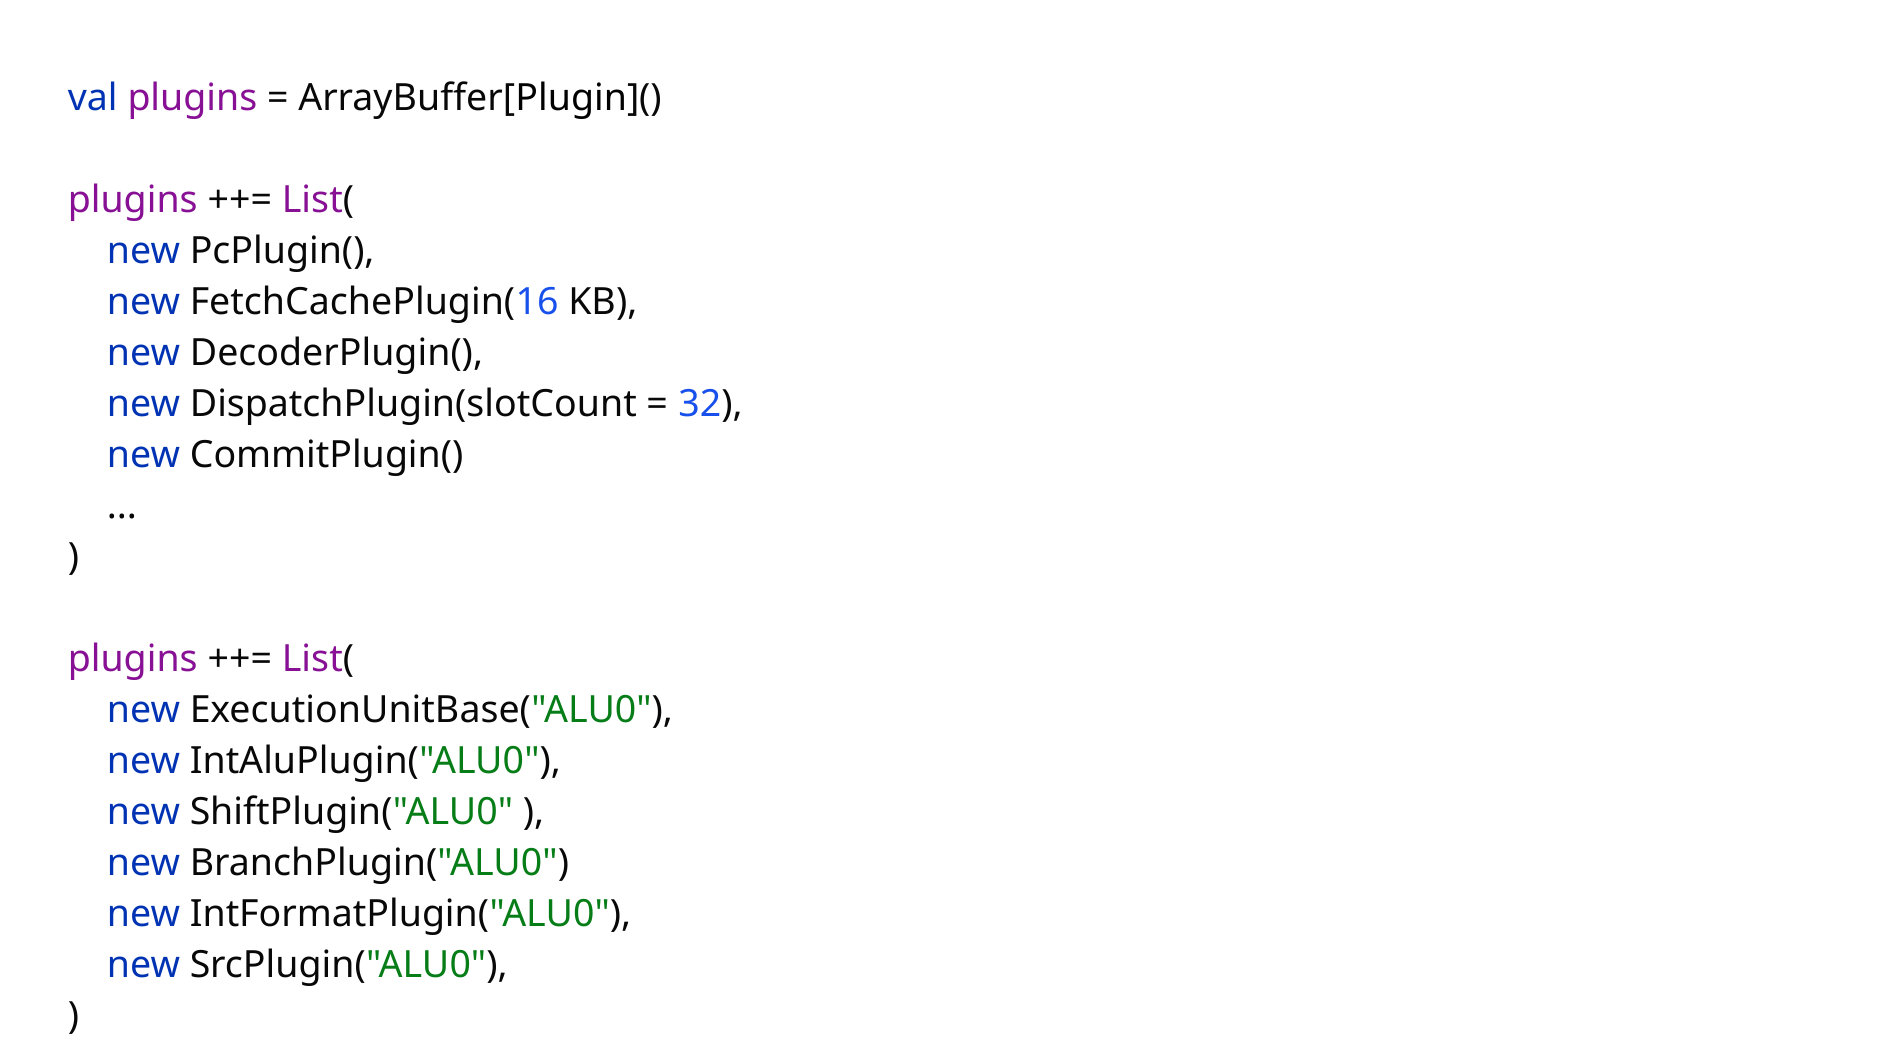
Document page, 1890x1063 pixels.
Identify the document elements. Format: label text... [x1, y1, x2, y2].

text_box val plugins = ArrayBuffer[Plugin]() plugins ++= List( new PcPlugin(), new FetchCachePlugin(16 KB), new DecoderPlugin(), new DispatchPlugin(slotCount = 32), new CommitPlugin() ... ) plugins ++= List( new ExecutionUnitBase("ALU0"), new IntAluPlugin("ALU0"), new ShiftPlugin("ALU0" ), new BranchPlugin("ALU0") new IntFormatPlugin("ALU0"), new SrcPlugin("ALU0"), ) new NaxRiscv(plugins) [53, 11, 1075, 1028]
